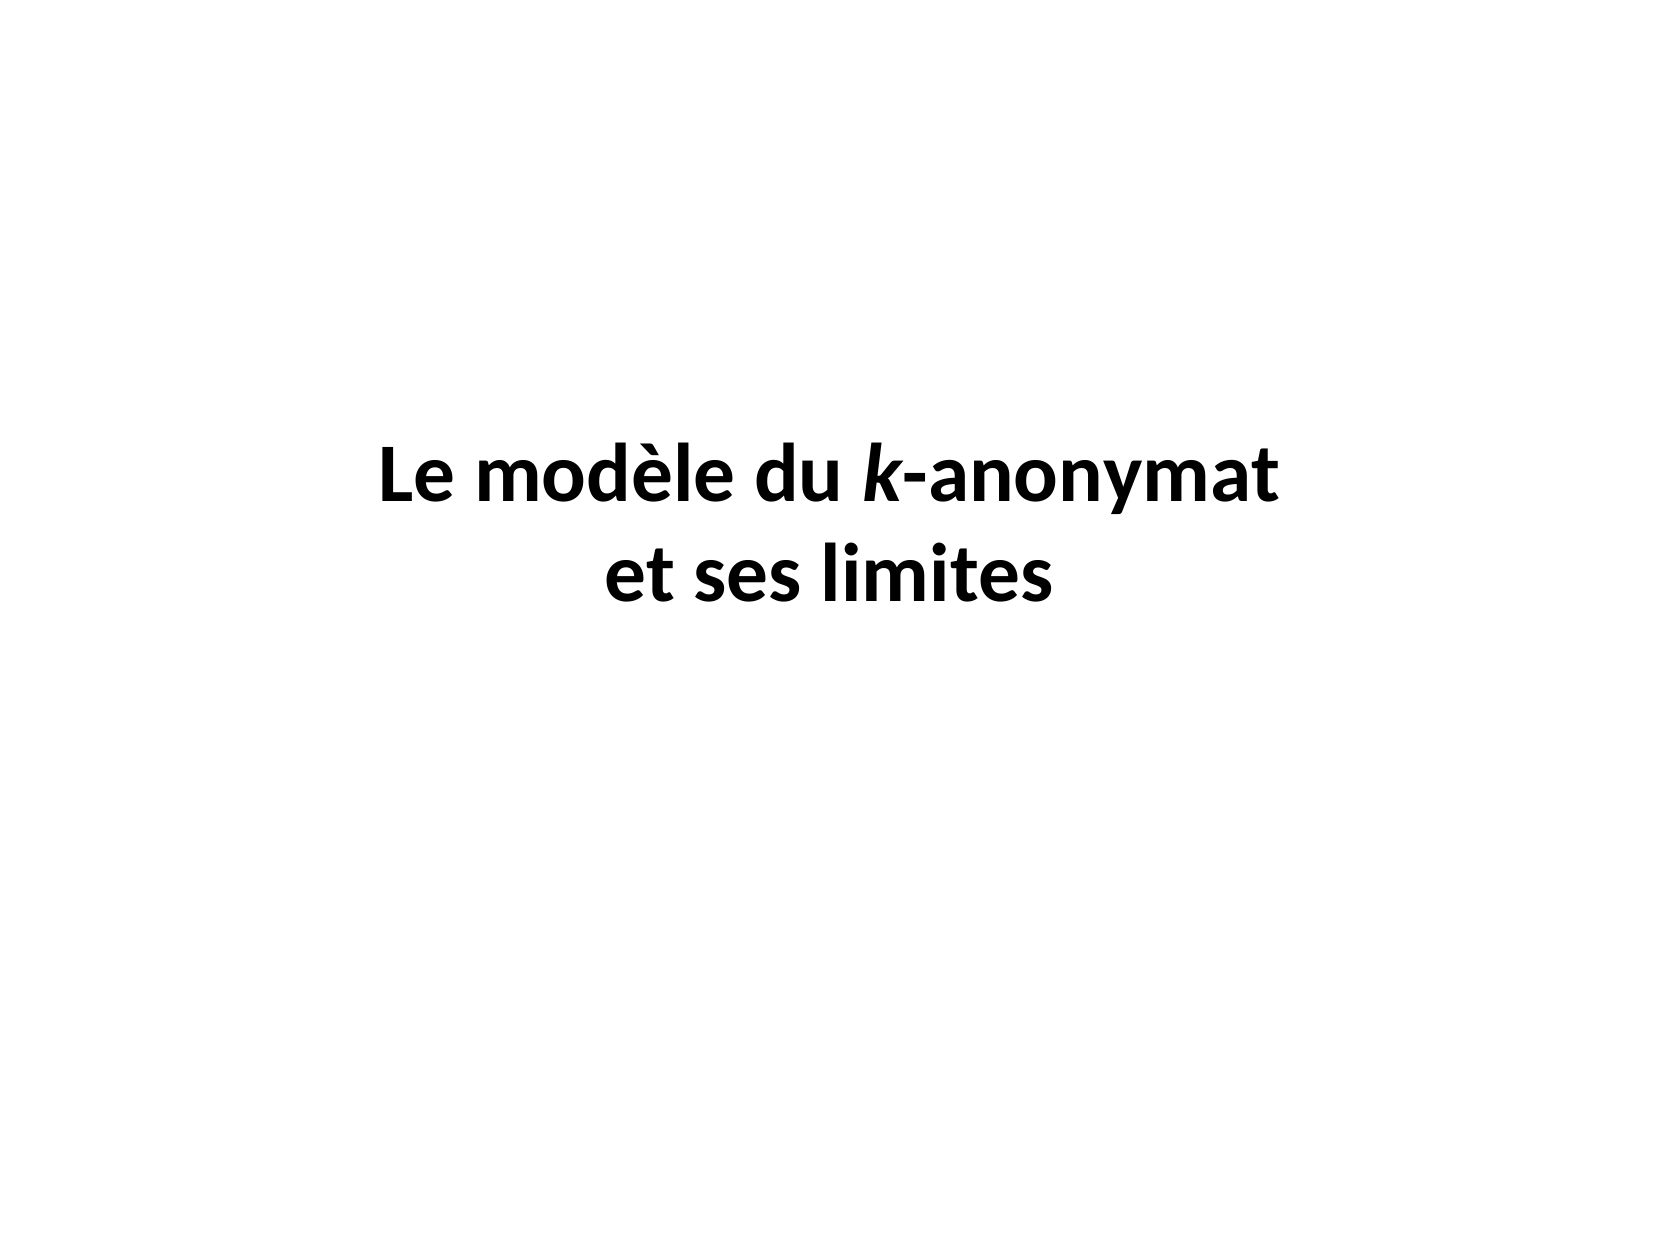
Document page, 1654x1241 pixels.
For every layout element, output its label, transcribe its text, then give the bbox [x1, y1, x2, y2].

text_box Le modèle du k-anonymat et ses limites [77, 385, 1582, 652]
